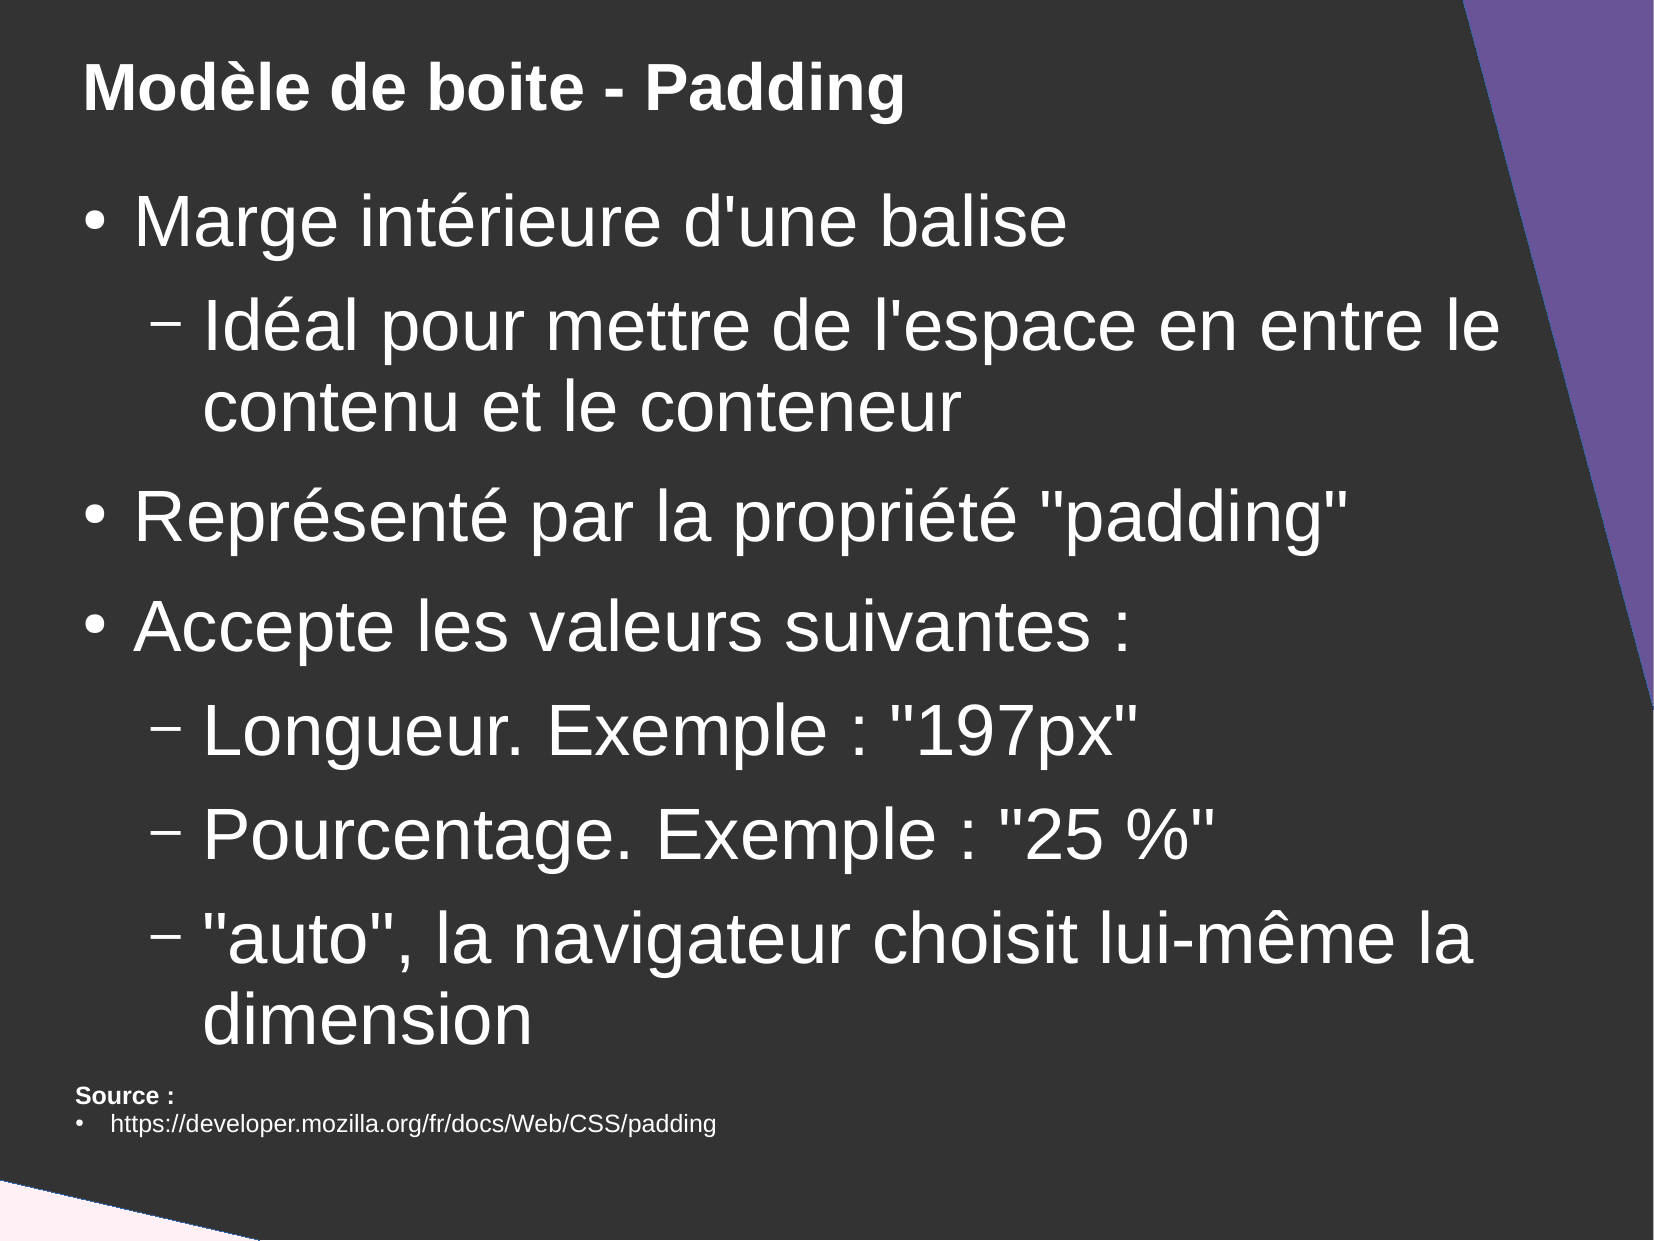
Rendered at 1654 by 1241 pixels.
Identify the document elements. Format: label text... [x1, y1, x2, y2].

title Modèle de boite - Padding [82, 49, 1571, 130]
text_box Source : https://developer.mozilla.org/fr/docs/Web/CSS/padding [60, 1074, 1546, 1217]
list Marge intérieure d'une balise Idéal pour mettre de l'espace en entre le contenu et le conteneur Représenté par la propriété "padding" Accepte les valeurs suivantes : Longueur. Exemple : "197px" Pourcentage. Exemple : "25 %" "auto", la navigateur choisit lui-même la dimension [64, 180, 1604, 1063]
text_box [0, 1180, 263, 1241]
text_box [1463, 0, 1654, 710]
